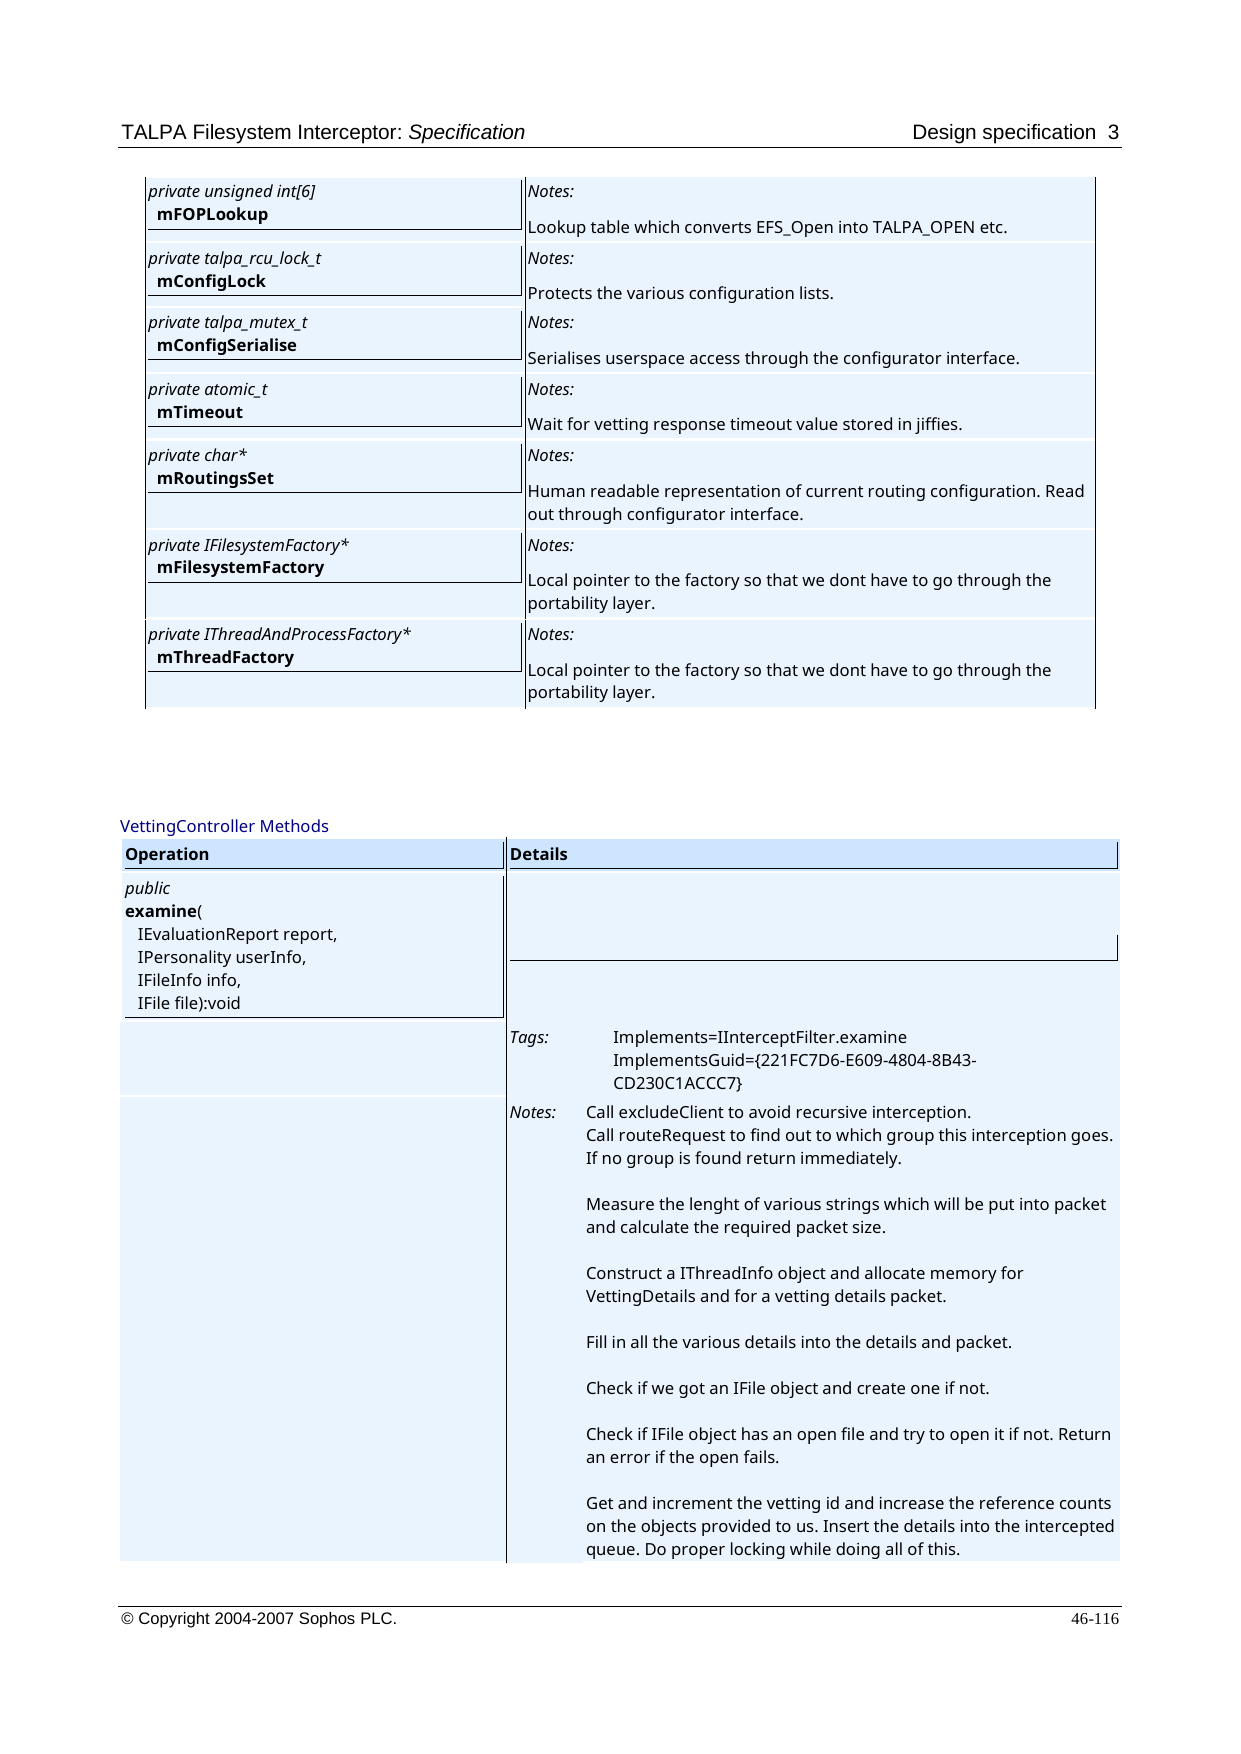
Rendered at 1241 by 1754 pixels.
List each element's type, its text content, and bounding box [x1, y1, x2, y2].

table_header [1091, 1022, 1120, 1097]
table_header [120, 1097, 506, 1561]
table_cell [507, 873, 1120, 1022]
table_cell private talpa_rcu_lock_t mConfigLock [146, 243, 524, 306]
table_cell private atomic_t mTimeout [146, 374, 524, 438]
table_cell Notes: Lookup table which converts EFS_Open into TALPA_OPEN etc. [526, 177, 1095, 241]
table_cell Notes: Serialises userspace access through the configurator interface. [526, 308, 1095, 372]
table_cell Notes: Human readable representation of current routing configuration. Read out through configurator interface. [526, 441, 1095, 528]
table_cell [118, 714, 1122, 732]
table_header [118, 709, 1122, 714]
table_header Tags: [507, 1022, 610, 1097]
table_header [1096, 177, 1122, 709]
table_cell private char* mRoutingsSet [146, 441, 524, 528]
table_cell Notes: Local pointer to the factory so that we dont have to go through the portability layer. [526, 620, 1095, 707]
table_header [118, 177, 145, 709]
table_header Implements=IInterceptFilter.examine ImplementsGuid={221FC7D6-E609-4804-8B43-CD230C1ACCC7} [610, 1022, 1091, 1097]
table_header Notes: [507, 1097, 583, 1563]
table_header [120, 1022, 506, 1095]
table_cell private IThreadAndProcessFactory* mThreadFactory [146, 620, 524, 707]
table_header Call excludeClient to avoid recursive interception. Call routeRequest to find out to which group this interception goes. If no group is found return immediately. Measure the lenght of various strings which will be put into packet and calculate the required packet size. Construct a IThreadInfo object and allocate memory for VettingDetails and for a vetting details packet. Fill in all the various details into the details and packet. Check if we got an IFile object and create one if not. Check if IFile object has an open file and try to open it if not. Return an error if the open fails. Get and increment the vetting id and increase the reference counts on the objects provided to us. Insert the details into the intercepted queue. Do proper locking while doing all of this. [583, 1097, 1120, 1561]
table_header VettingController Methods [120, 779, 1122, 837]
table_cell private talpa_mutex_t mConfigSerialise [146, 308, 524, 372]
table_cell Notes: Protects the various configuration lists. [526, 243, 1095, 308]
table_cell Operation [122, 839, 506, 871]
table_cell Notes: Wait for vetting response timeout value stored in jiffies. [526, 374, 1095, 438]
table_cell public examine( IEvaluationReport report, IPersonality userInfo, IFileInfo info, IFile file):void [122, 873, 506, 1020]
table_cell Notes: Local pointer to the factory so that we dont have to go through the portability layer. [526, 530, 1095, 617]
table_cell private unsigned int[6] mFOPLookup [146, 178, 524, 241]
table_cell private IFilesystemFactory* mFilesystemFactory [146, 530, 524, 617]
table_cell Details [507, 839, 1120, 871]
